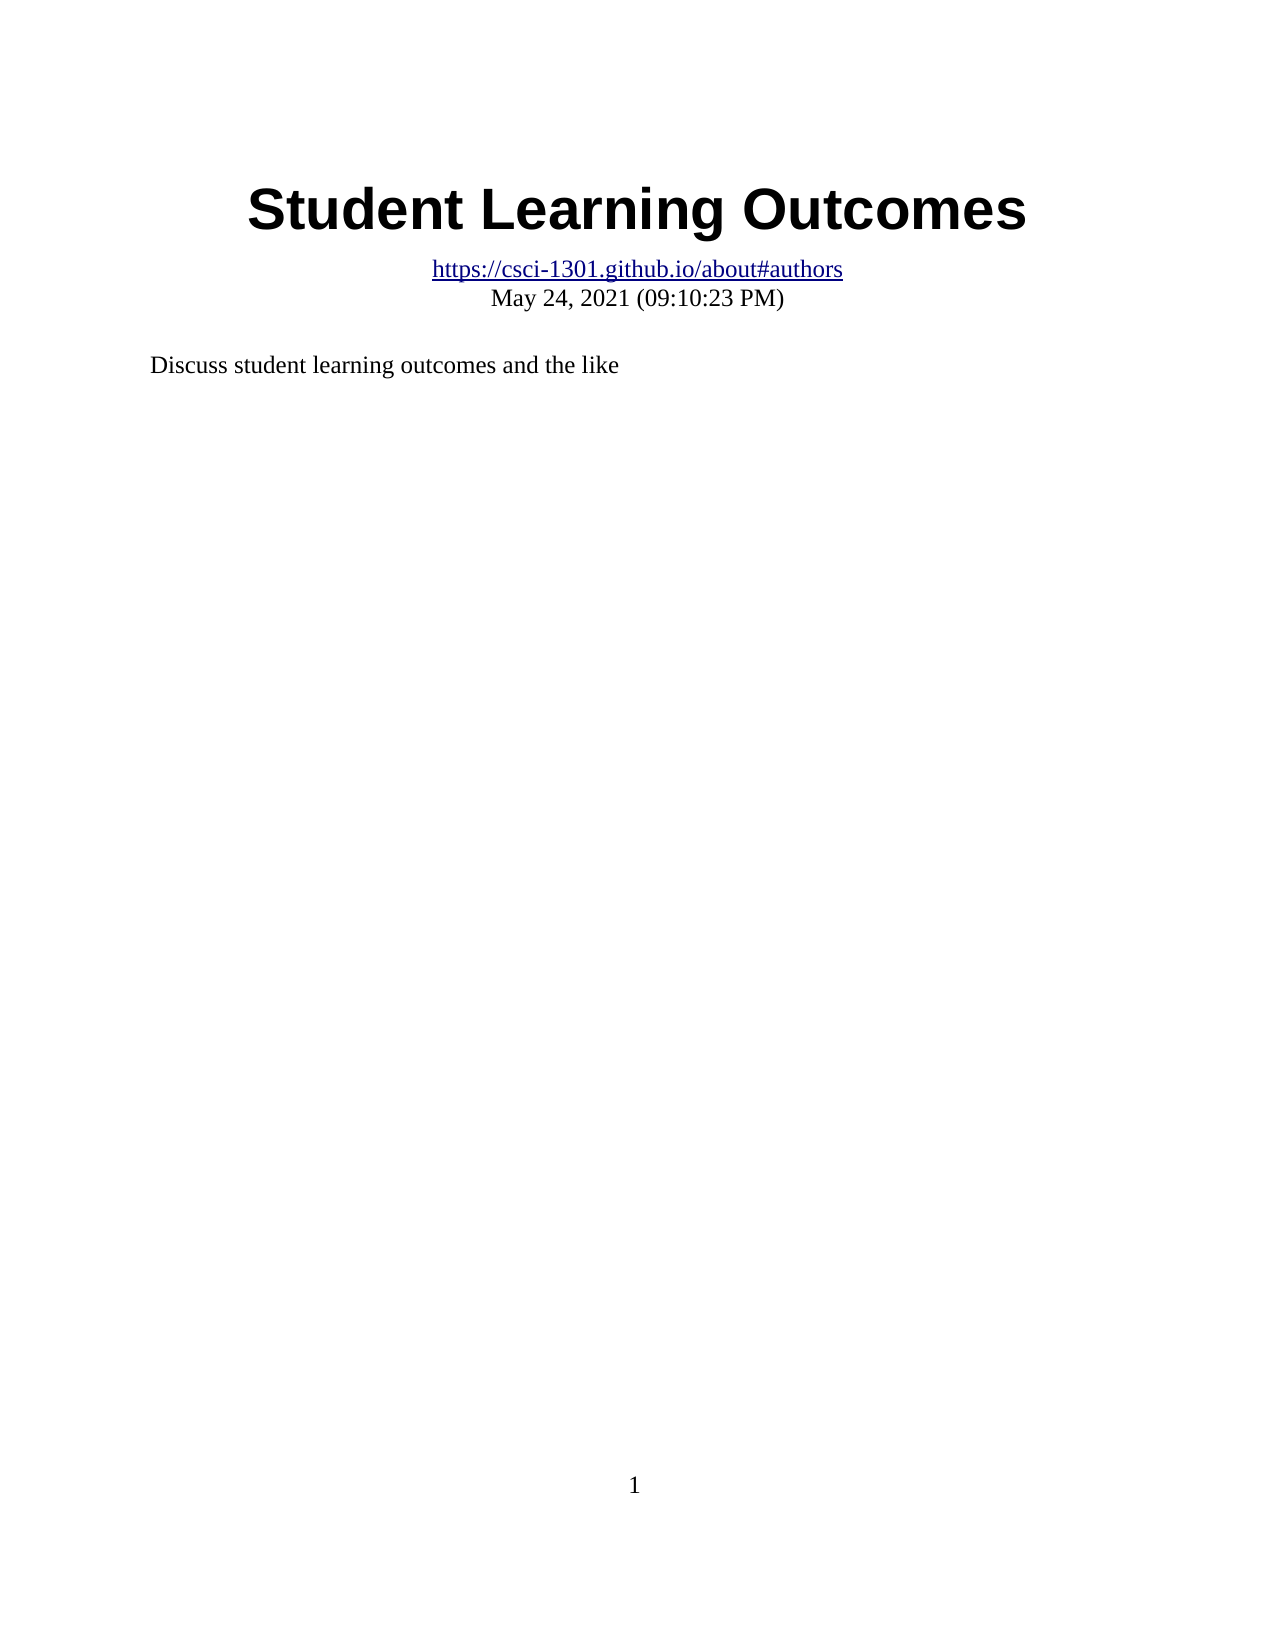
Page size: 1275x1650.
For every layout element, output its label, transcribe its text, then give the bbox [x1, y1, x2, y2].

text Discuss student learning outcomes and the like [150, 350, 1125, 378]
text May 24, 2021 (09:10:23 PM) [150, 283, 1125, 312]
title Student Learning Outcomes [150, 175, 1125, 242]
text https://csci-1301.github.io/about#authors [150, 254, 1125, 283]
